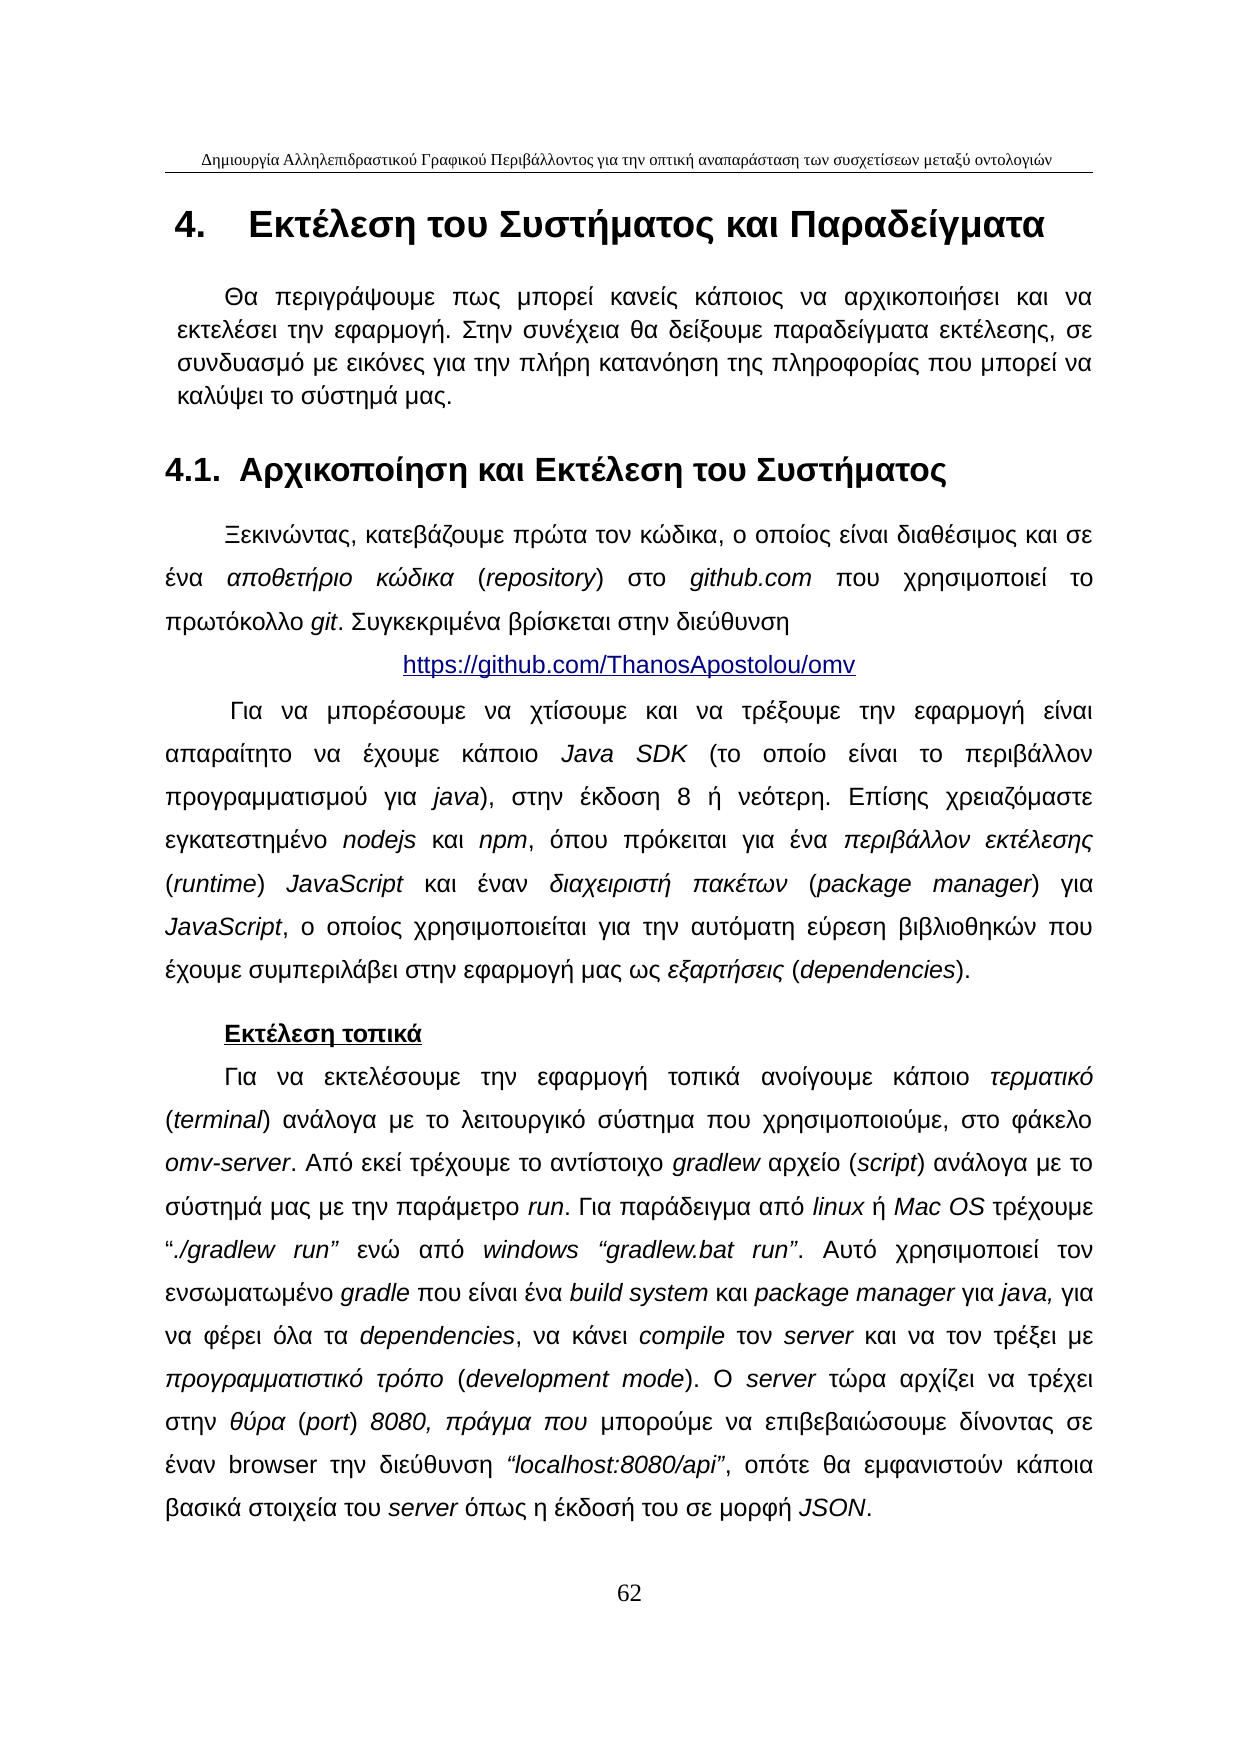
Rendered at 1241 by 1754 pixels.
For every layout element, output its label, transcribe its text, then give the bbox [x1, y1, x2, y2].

text https://github.com/ThanosApostolou/omv [165, 649, 1093, 678]
text Για να μπορέσουμε να χτίσουμε και να τρέξουμε την εφαρμογή είναι απαραίτητο να έχουμε κάποιο Java SDK (το οποίο είναι το περιβάλλον προγραμματισμού για java), στην έκδοση 8 ή νεότερη. Επίσης χρειαζόμαστε εγκατεστημένο nodejs και npm, όπου πρόκειται για ένα περιβάλλον εκτέλεσης (runtime) JavaScript και έναν διαχειριστή πακέτων (package manager) για JavaScript, ο οποίος χρησιμοποιείται για την αυτόματη εύρεση βιβλιοθηκών που έχουμε συμπεριλάβει στην εφαρμογή μας ως εξαρτήσεις (dependencies). [165, 696, 1093, 983]
subtitle Εκτέλεση του Συστήματος και Παραδείγματα [174, 202, 1093, 246]
text Εκτέλεση τοπικά [165, 1019, 1093, 1048]
text Για να εκτελέσουμε την εφαρμογή τοπικά ανοίγουμε κάποιο τερματικό (terminal) ανάλογα με το λειτουργικό σύστημα που χρησιμοποιούμε, στο φάκελο omv-server. Από εκεί τρέχουμε το αντίστοιχο gradlew αρχείο (script) ανάλογα με το σύστημά μας με την παράμετρο run. Για παράδειγμα από linux ή Mac OS τρέχουμε “./gradlew run” ενώ από windows “gradlew.bat run”. Αυτό χρησιμοποιεί τον ενσωματωμένο gradle που είναι ένα build system και package manager για java, για να φέρει όλα τα dependencies, να κάνει compile τον server και να τον τρέξει με προγραμματιστικό τρόπο (development mode). Ο server τώρα αρχίζει να τρέχει στην θύρα (port) 8080, πράγμα που μπορούμε να επιβεβαιώσουμε δίνοντας σε έναν browser την διεύθυνση “localhost:8080/api”, οπότε θα εμφανιστούν κάποια βασικά στοιχεία του server όπως η έκδοσή του σε μορφή JSON. [165, 1062, 1093, 1522]
subtitle Αρχικοποίηση και Εκτέλεση του Συστήματος [165, 450, 1093, 488]
text Θα περιγράψουμε πως μπορεί κανείς κάποιος να αρχικοποιήσει και να εκτελέσει την εφαρμογή. Στην συνέχεια θα δείξουμε παραδείγματα εκτέλεσης, σε συνδυασμό με εικόνες για την πλήρη κατανόηση της πληροφορίας που μπορεί να καλύψει το σύστημά μας. [177, 282, 1093, 410]
text Ξεκινώντας, κατεβάζουμε πρώτα τον κώδικα, ο οποίος είναι διαθέσιμος και σε ένα αποθετήριο κώδικα (repository) στο github.com που χρησιμοποιεί το πρωτόκολλο git. Συγκεκριμένα βρίσκεται στην διεύθυνση [165, 520, 1093, 635]
